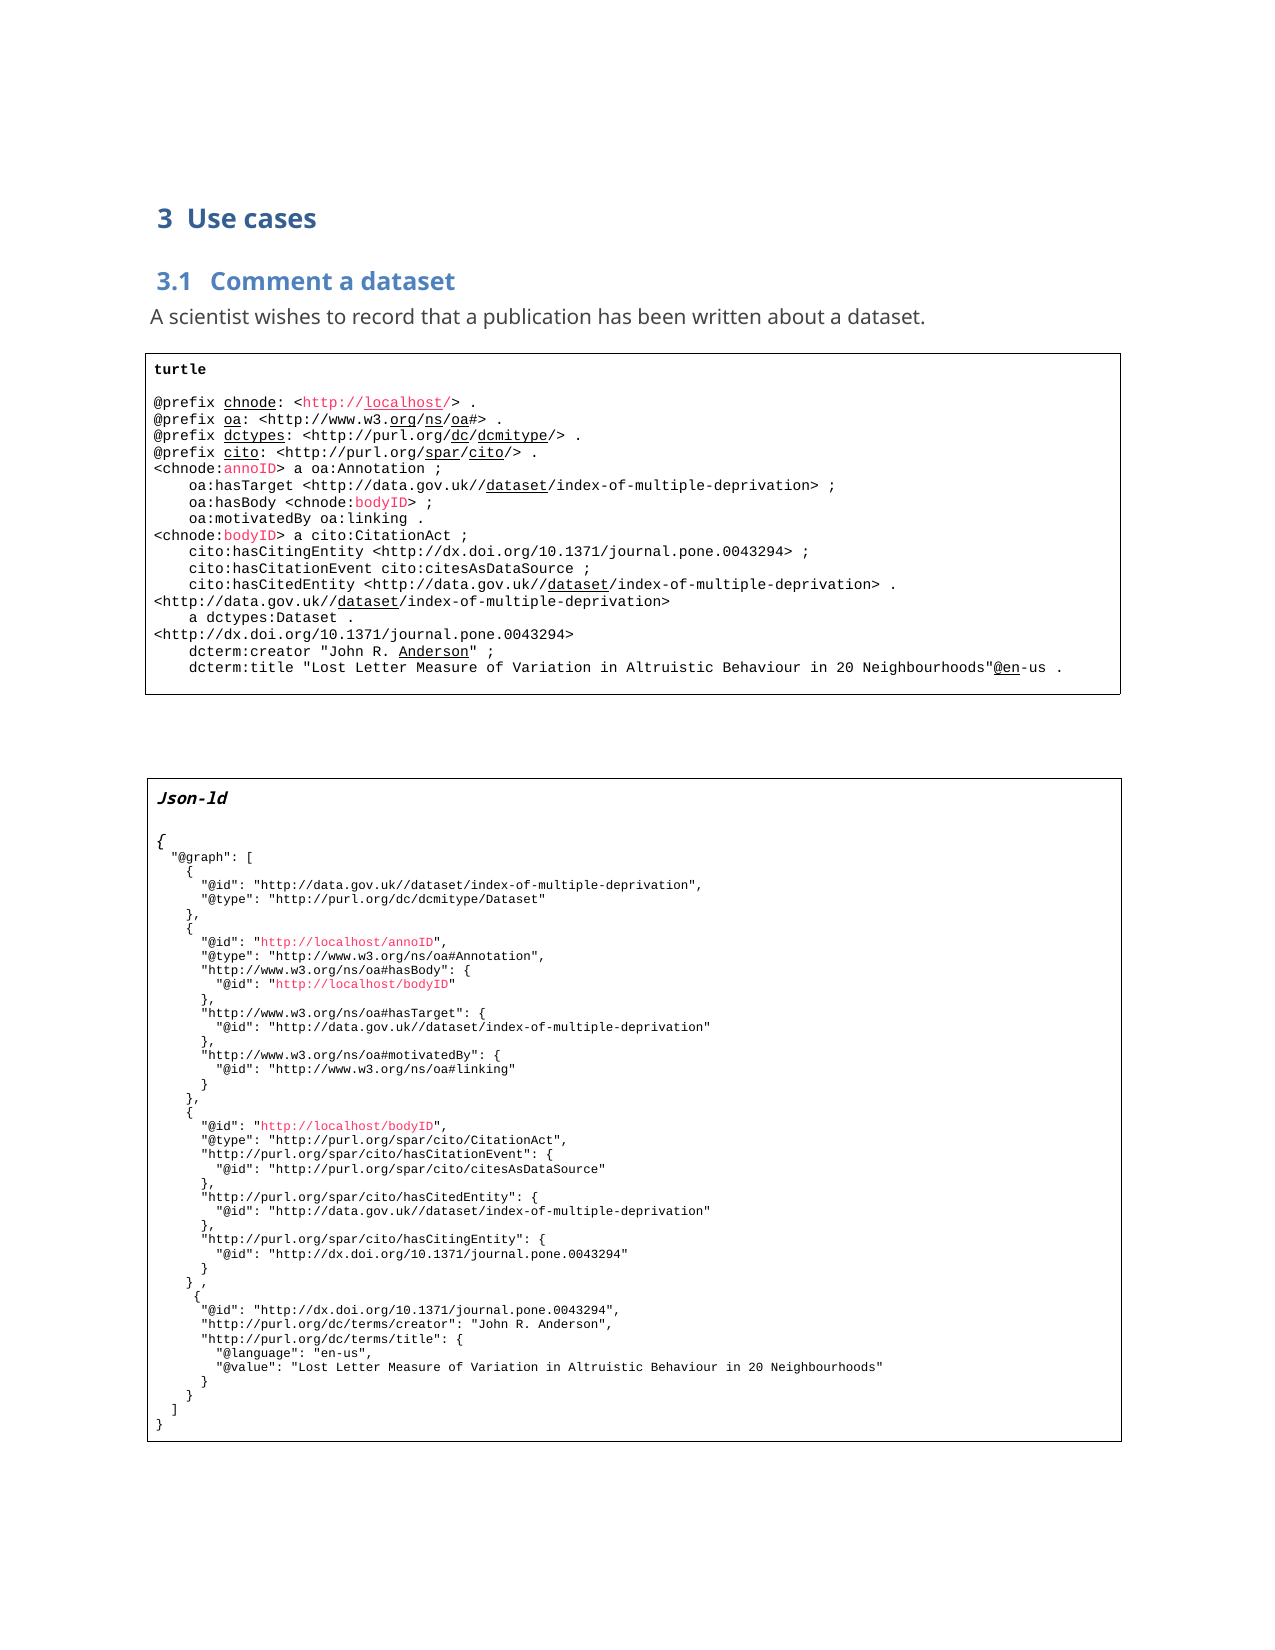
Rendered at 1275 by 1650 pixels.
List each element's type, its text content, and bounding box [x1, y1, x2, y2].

text cito:hasCitedEntity <http://data.gov.uk//dataset/index-of-multiple-deprivation> . [154, 578, 1111, 594]
text <http://data.gov.uk//dataset/index-of-multiple-deprivation> [154, 594, 1111, 611]
text { [156, 1290, 1113, 1304]
text turtle [154, 362, 1111, 379]
text { [156, 1106, 1113, 1120]
text @prefix cito: <http://purl.org/spar/cito/> . [154, 445, 1111, 462]
text { [156, 865, 1113, 879]
text "@graph": [ [156, 851, 1113, 865]
text oa:hasTarget <http://data.gov.uk//dataset/index-of-multiple-deprivation> ; [154, 478, 1111, 495]
text "@id": "http://dx.doi.org/10.1371/journal.pone.0043294", [156, 1304, 1113, 1318]
text } , [156, 1276, 1113, 1290]
subtitle Use cases [150, 200, 1125, 237]
text { [156, 922, 1113, 936]
text oa:motivatedBy oa:linking . [154, 511, 1111, 528]
text "@language": "en-us", [156, 1347, 1113, 1361]
text "@type": "http://purl.org/spar/cito/CitationAct", [156, 1134, 1113, 1148]
text "http://www.w3.org/ns/oa#motivatedBy": { [156, 1049, 1113, 1063]
text "@id": "http://localhost/bodyID" [156, 978, 1113, 993]
text } [156, 1078, 1113, 1092]
subtitle Comment a dataset [150, 263, 1125, 297]
text "@id": "http://purl.org/spar/cito/citesAsDataSource" [156, 1163, 1113, 1177]
text dcterm:title "Lost Letter Measure of Variation in Altruistic Behaviour in 20 Neighbourhoods"@en-us . [154, 660, 1111, 677]
text A scientist wishes to record that a publication has been written about a dataset. [150, 302, 1125, 331]
text cito:hasCitingEntity <http://dx.doi.org/10.1371/journal.pone.0043294> ; [154, 544, 1111, 561]
text "http://www.w3.org/ns/oa#hasBody": { [156, 964, 1113, 978]
text "@id": "http://data.gov.uk//dataset/index-of-multiple-deprivation" [156, 1205, 1113, 1219]
text <chnode:bodyID> a cito:CitationAct ; [154, 528, 1111, 544]
text }, [156, 1035, 1113, 1049]
text <chnode:annoID> a oa:Annotation ; [154, 462, 1111, 478]
text "@id": "http://dx.doi.org/10.1371/journal.pone.0043294" [156, 1248, 1113, 1262]
text Json-ld [156, 787, 1113, 809]
text @prefix dctypes: <http://purl.org/dc/dcmitype/> . [154, 428, 1111, 445]
text "@type": "http://www.w3.org/ns/oa#Annotation", [156, 950, 1113, 964]
text } [156, 1375, 1113, 1389]
text "http://purl.org/spar/cito/hasCitationEvent": { [156, 1148, 1113, 1163]
text "http://purl.org/spar/cito/hasCitingEntity": { [156, 1233, 1113, 1248]
text }, [156, 1092, 1113, 1106]
text dcterm:creator "John R. Anderson" ; [154, 644, 1111, 660]
text @prefix oa: <http://www.w3.org/ns/oa#> . [154, 412, 1111, 428]
text } [156, 1389, 1113, 1403]
text cito:hasCitationEvent cito:citesAsDataSource ; [154, 561, 1111, 578]
text <http://dx.doi.org/10.1371/journal.pone.0043294> [154, 627, 1111, 644]
text "@id": "http://data.gov.uk//dataset/index-of-multiple-deprivation", [156, 879, 1113, 893]
text } [156, 1418, 1113, 1432]
text "@type": "http://purl.org/dc/dcmitype/Dataset" [156, 893, 1113, 908]
text }, [156, 1219, 1113, 1233]
text "http://purl.org/dc/terms/creator": "John R. Anderson", [156, 1318, 1113, 1333]
text ] [156, 1403, 1113, 1418]
text "http://www.w3.org/ns/oa#hasTarget": { [156, 1007, 1113, 1021]
text a dctypes:Dataset . [154, 611, 1111, 627]
text }, [156, 908, 1113, 922]
text oa:hasBody <chnode:bodyID> ; [154, 495, 1111, 511]
text "http://purl.org/spar/cito/hasCitedEntity": { [156, 1191, 1113, 1205]
text "@value": "Lost Letter Measure of Variation in Altruistic Behaviour in 20 Neighbourhoods" [156, 1361, 1113, 1375]
text "http://purl.org/dc/terms/title": { [156, 1333, 1113, 1347]
text } [156, 1262, 1113, 1276]
text @prefix chnode: <http://localhost/> . [154, 395, 1111, 412]
text }, [156, 993, 1113, 1007]
text "@id": "http://localhost/annoID", [156, 936, 1113, 950]
text }, [156, 1177, 1113, 1191]
text "@id": "http://data.gov.uk//dataset/index-of-multiple-deprivation" [156, 1021, 1113, 1035]
text "@id": "http://localhost/bodyID", [156, 1120, 1113, 1134]
text "@id": "http://www.w3.org/ns/oa#linking" [156, 1063, 1113, 1078]
